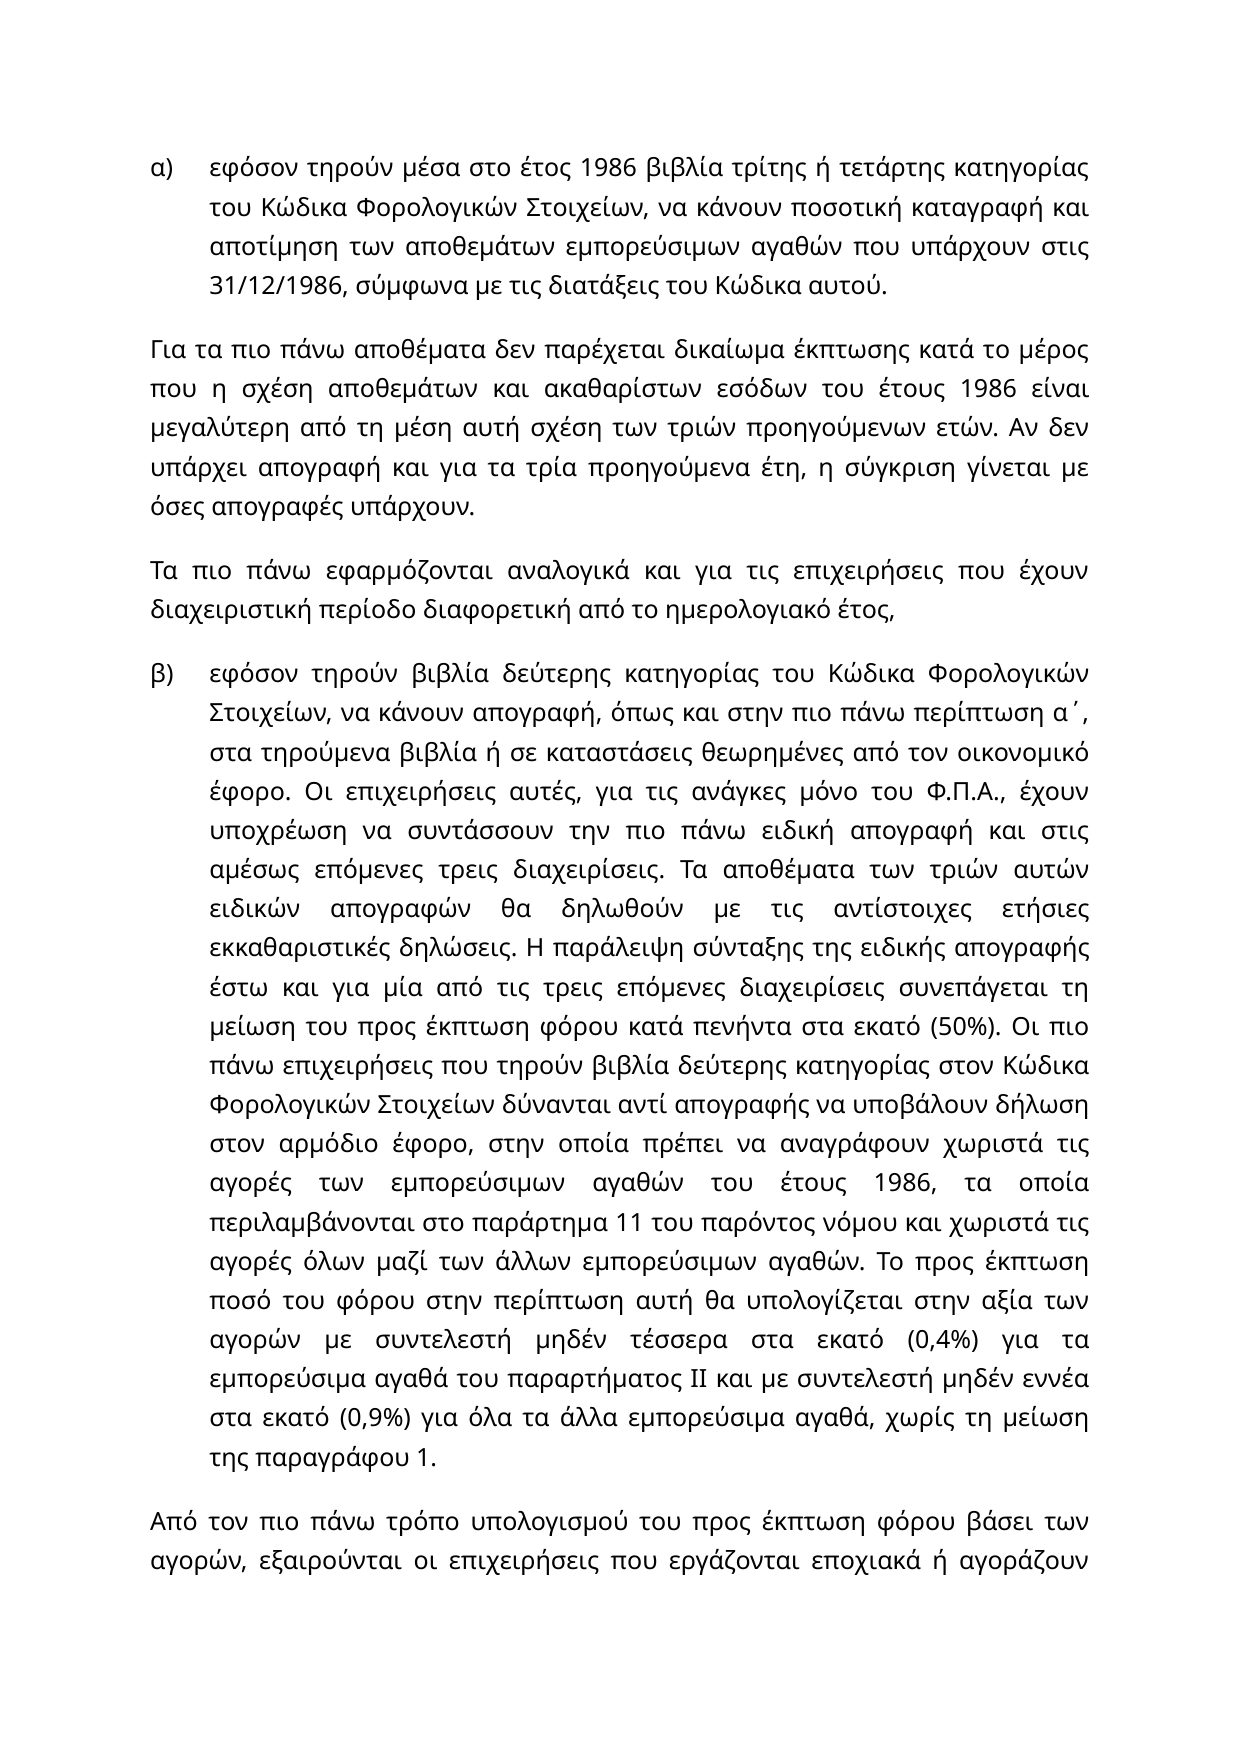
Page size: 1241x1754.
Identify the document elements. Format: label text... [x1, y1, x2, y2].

list α) εφόσον τηρούν μέσα στο έτος 1986 βιβλία τρίτης ή τετάρτης κατηγορίας του Κώδικα Φορολογικών Στοιχείων, να κάνουν ποσοτική καταγραφή και αποτίμηση των αποθεμάτων εμπορεύσιμων αγαθών που υπάρχουν στις 31/12/1986, σύμφωνα με τις διατάξεις του Κώδικα αυτού. [150, 150, 1090, 302]
text Από τον πιο πάνω τρόπο υπολογισμού του προς έκπτωση φόρου βάσει των αγορών, εξαιρούνται οι επιχειρήσεις που εργάζονται εποχιακά ή αγοράζουν [150, 1503, 1090, 1577]
list β) εφόσον τηρούν βιβλία δεύτερης κατηγορίας του Κώδικα Φορολογικών Στοιχείων, να κάνουν απογραφή, όπως και στην πιο πάνω περίπτωση α΄, στα τηρούμενα βιβλία ή σε καταστάσεις θεωρημένες από τον οικονομικό έφορο. Οι επιχειρήσεις αυτές, για τις ανάγκες μόνο του Φ.Π.Α., έχουν υποχρέωση να συντάσσουν την πιο πάνω ειδική απογραφή και στις αμέσως επόμενες τρεις διαχειρίσεις. Τα αποθέματα των τριών αυτών ειδικών απογραφών θα δηλωθούν με τις αντίστοιχες ετήσιες εκκαθαριστικές δηλώσεις. Η παράλειψη σύνταξης της ειδικής απογραφής έστω και για μία από τις τρεις επόμενες διαχειρίσεις συνεπάγεται τη μείωση του προς έκπτωση φόρου κατά πενήντα στα εκατό (50%). Οι πιο πάνω επιχειρήσεις που τηρούν βιβλία δεύτερης κατηγορίας στον Κώδικα Φορολογικών Στοιχείων δύνανται αντί απογραφής να υποβάλουν δήλωση στον αρμόδιο έφορο, στην οποία πρέπει να αναγράφουν χωριστά τις αγορές των εμπορεύσιμων αγαθών του έτους 1986, τα οποία περιλαμβάνονται στο παράρτημα 11 του παρόντος νόμου και χωριστά τις αγορές όλων μαζί των άλλων εμπορεύσιμων αγαθών. Το προς έκπτωση ποσό του φόρου στην περίπτωση αυτή θα υπολογίζεται στην αξία των αγορών με συντελεστή μηδέν τέσσερα στα εκατό (0,4%) για τα εμπορεύσιμα αγαθά του παραρτήματος II και με συντελεστή μηδέν εννέα στα εκατό (0,9%) για όλα τα άλλα εμπορεύσιμα αγαθά, χωρίς τη μείωση της παραγράφου 1. [150, 656, 1090, 1473]
text Τα πιο πάνω εφαρμόζονται αναλογικά και για τις επιχειρήσεις που έχουν διαχειριστική περίοδο διαφορετική από το ημερολογιακό έτος, [150, 552, 1090, 626]
text Για τα πιο πάνω αποθέματα δεν παρέχεται δικαίωμα έκπτωσης κατά το μέρος που η σχέση αποθεμάτων και ακαθαρίστων εσόδων του έτους 1986 είναι μεγαλύτερη από τη μέση αυτή σχέση των τριών προηγούμενων ετών. Αν δεν υπάρχει απογραφή και για τα τρία προηγούμενα έτη, η σύγκριση γίνεται με όσες απογραφές υπάρχουν. [150, 332, 1090, 522]
